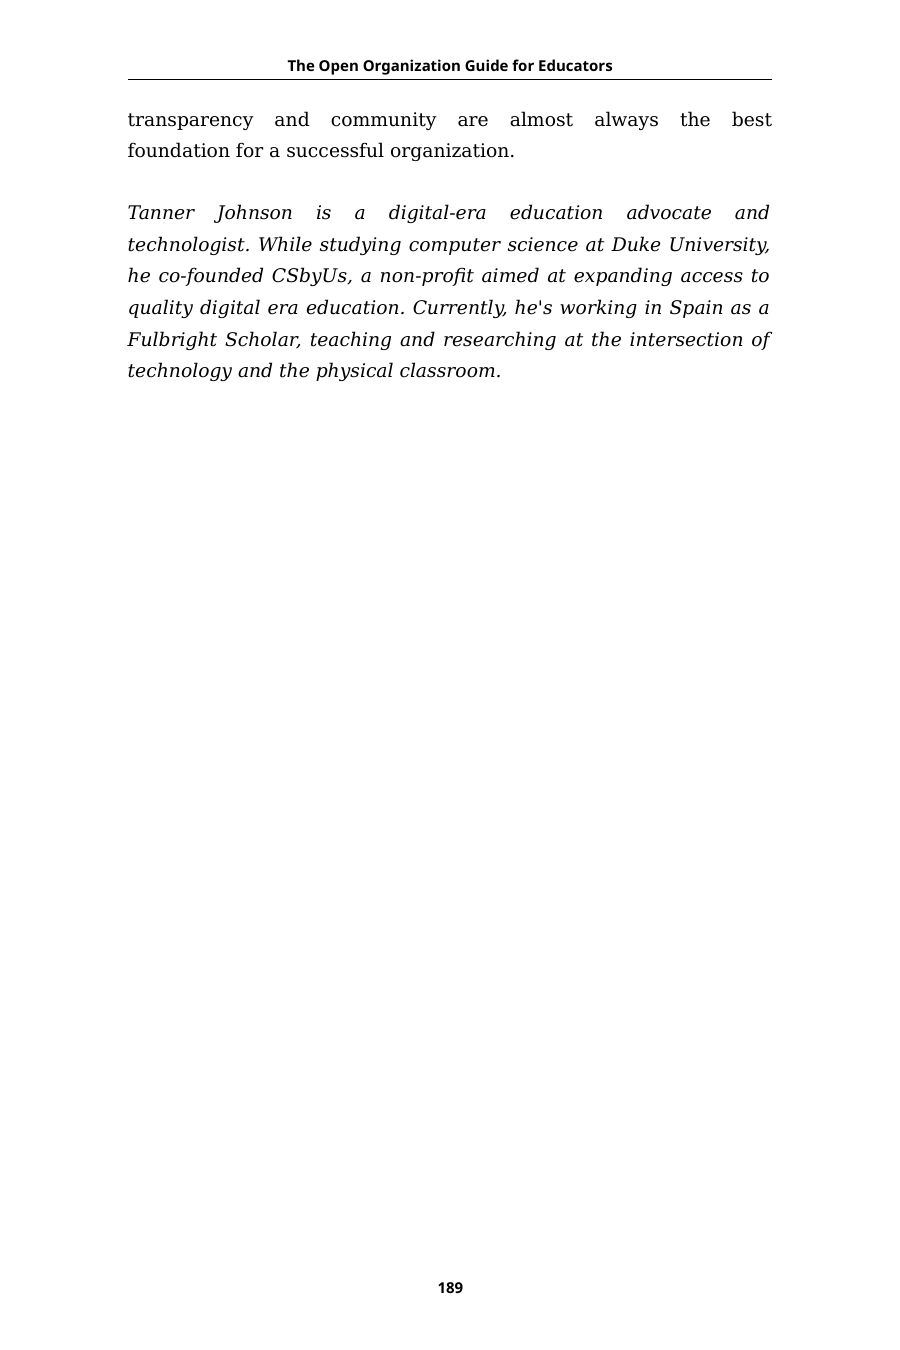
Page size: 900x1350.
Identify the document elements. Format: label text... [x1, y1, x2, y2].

text Tanner Johnson is a digital-era education advocate and technologist. While studying computer science at Duke University, he co-founded CSbyUs, a non-profit aimed at expanding access to quality digital era education. Currently, he's working in Spain as a Fulbright Scholar, teaching and researching at the intersection of technology and the physical classroom. [127, 202, 772, 382]
text transparency and community are almost always the best foundation for a successful organization. [127, 109, 772, 162]
